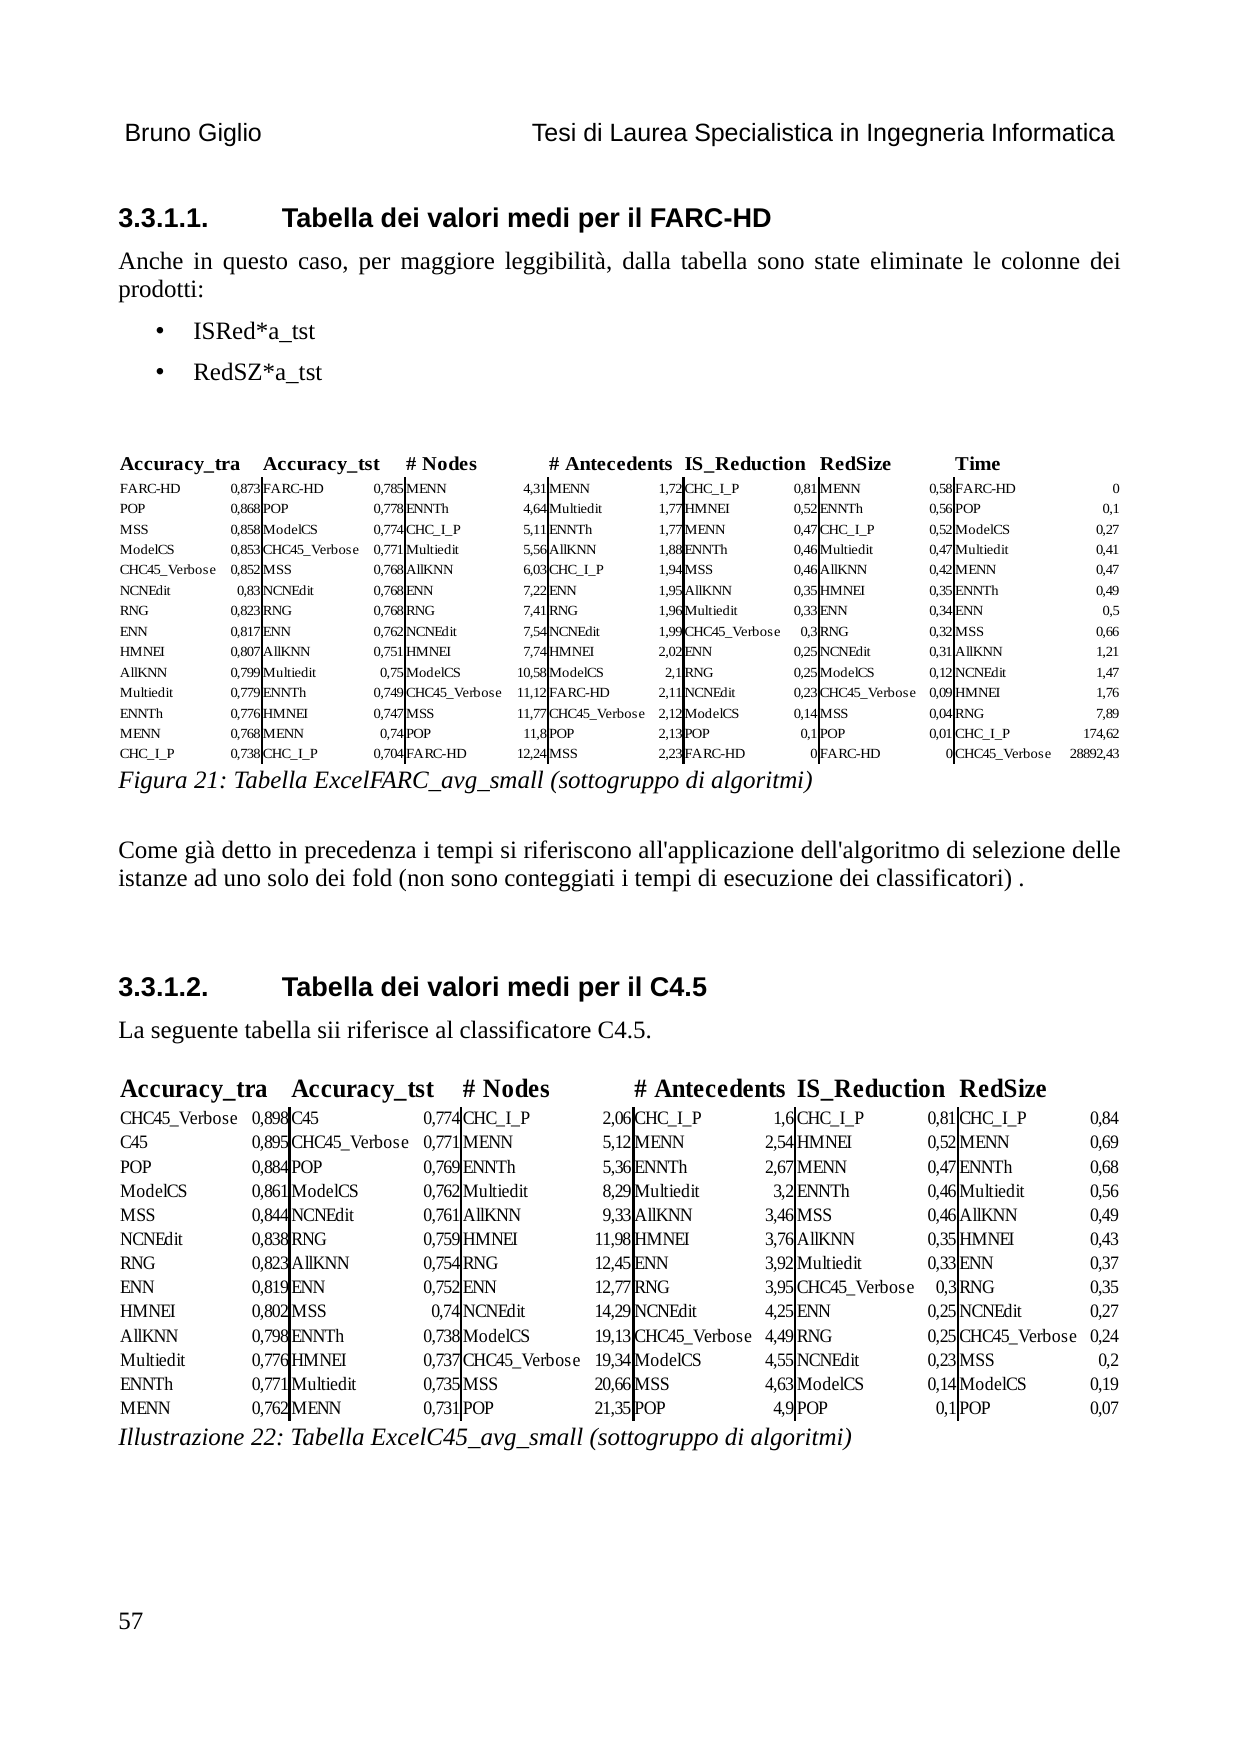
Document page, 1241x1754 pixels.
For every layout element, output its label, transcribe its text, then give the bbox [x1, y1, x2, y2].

text Figura 21: Tabella ExcelFARC_avg_small (sottogruppo di algoritmi) [118, 452, 1122, 793]
subtitle Tabella dei valori medi per il FARC-HD [118, 202, 1122, 233]
list RedSZ*a_tst [156, 357, 1122, 386]
subtitle Tabella dei valori medi per il C4.5 [118, 971, 1122, 1002]
text Come già detto in precedenza i tempi si riferiscono all'applicazione dell'algoritmo di selezione delle istanze ad uno solo dei fold (non sono conteggiati i tempi di esecuzione dei classificatori) . [118, 835, 1122, 892]
list ISRed*a_tst [156, 316, 1122, 344]
text Anche in questo caso, per maggiore leggibilità, dalla tabella sono state eliminate le colonne dei prodotti: [118, 246, 1122, 303]
text Illustrazione 22: Tabella ExcelC45_avg_small (sottogruppo di algoritmi) [118, 1073, 1122, 1451]
text La seguente tabella sii riferisce al classificatore C4.5. [118, 1015, 1122, 1043]
